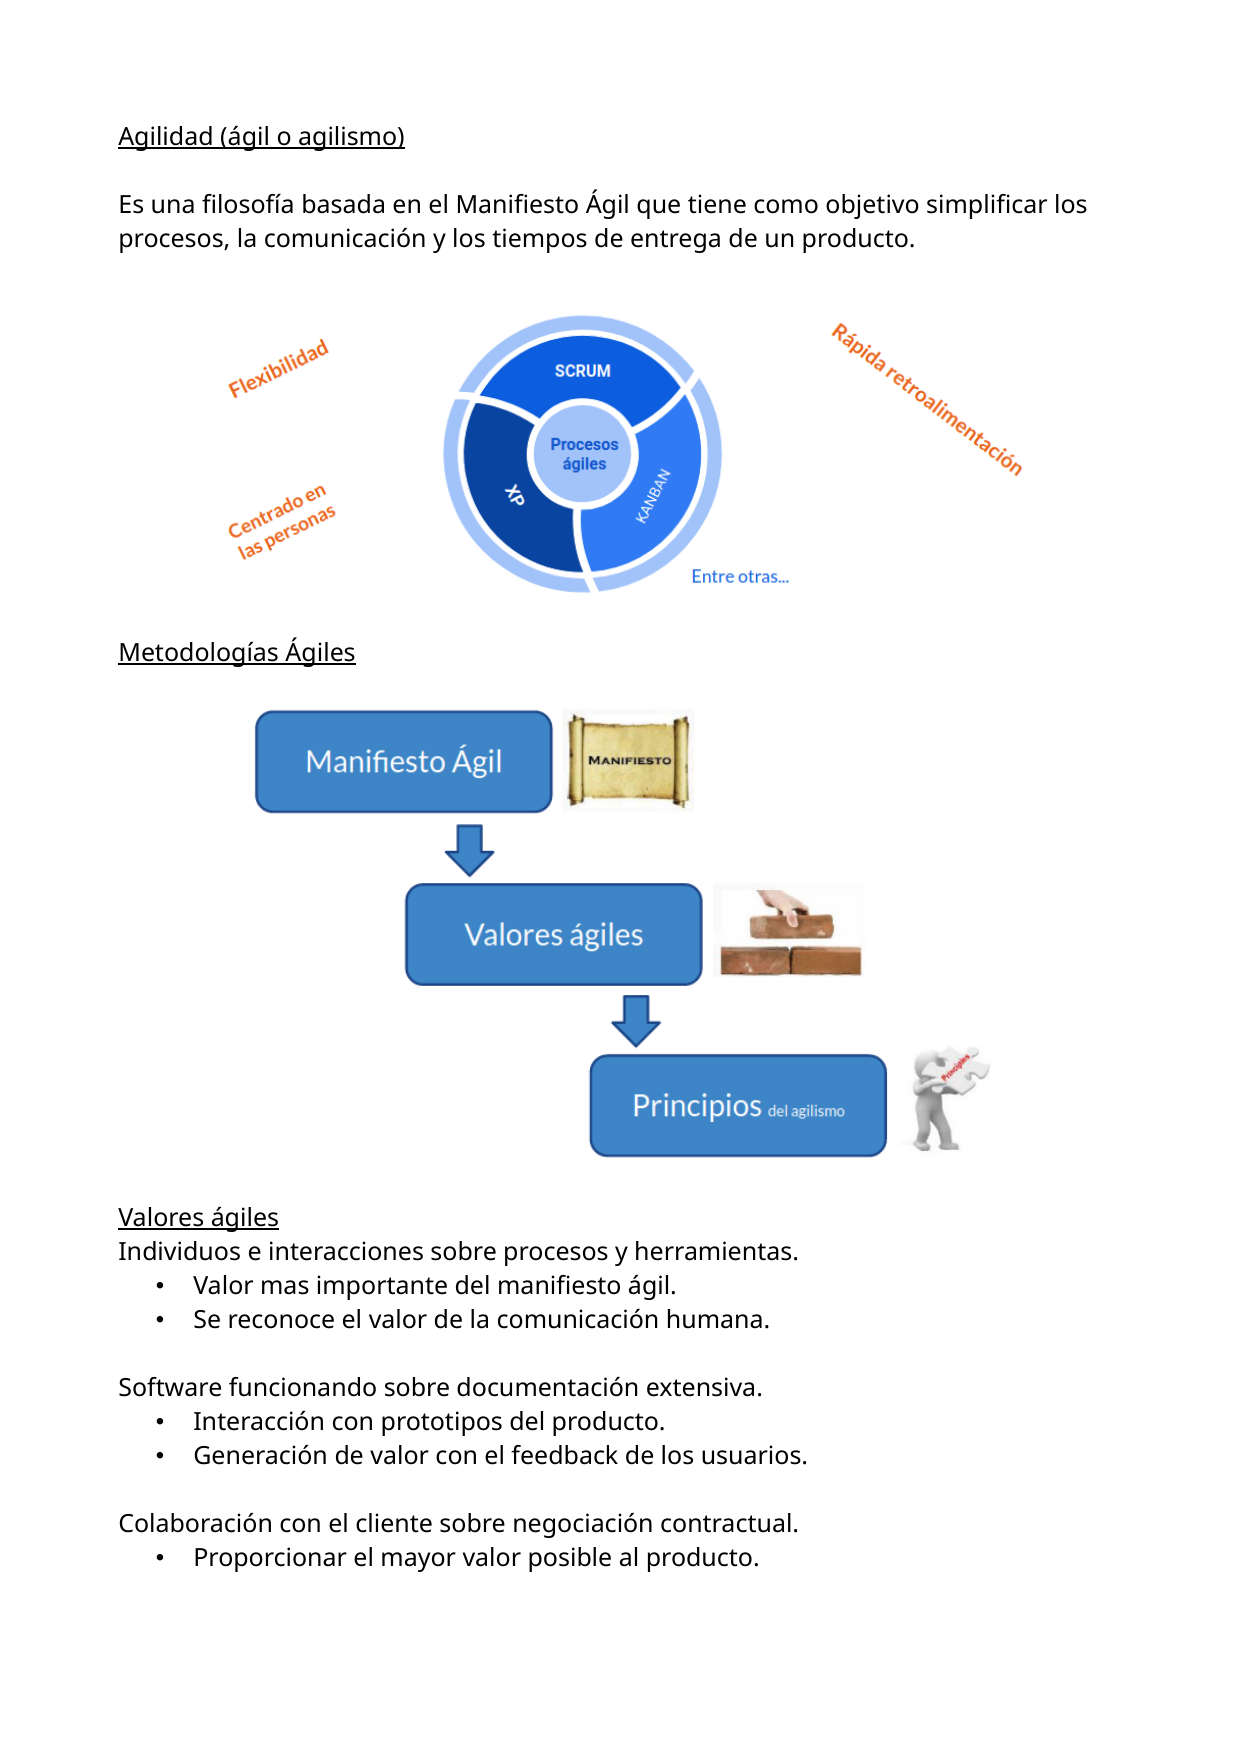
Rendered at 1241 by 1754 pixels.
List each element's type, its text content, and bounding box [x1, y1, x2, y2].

picture [247, 702, 993, 1166]
text Individuos e interacciones sobre procesos y herramientas. [118, 1233, 1122, 1267]
list Generación de valor con el feedback de los usuarios. [156, 1438, 1122, 1472]
list Valor mas importante del manifiesto ágil. [156, 1267, 1122, 1301]
list Proporcionar el mayor valor posible al producto. [156, 1540, 1122, 1574]
text Metodologías Ágiles [118, 635, 1122, 669]
list Interacción con prototipos del producto. [156, 1404, 1122, 1438]
text Software funcionando sobre documentación extensiva. [118, 1369, 1122, 1404]
picture [212, 288, 1028, 601]
text Valores ágiles [118, 1199, 1122, 1233]
text Agilidad (ágil o agilismo) [118, 118, 1122, 152]
text Es una filosofía basada en el Manifiesto Ágil que tiene como objetivo simplificar los procesos, la comunicación y los tiempos de entrega de un producto. [118, 186, 1122, 254]
text Colaboración con el cliente sobre negociación contractual. [118, 1506, 1122, 1540]
list Se reconoce el valor de la comunicación humana. [156, 1301, 1122, 1336]
